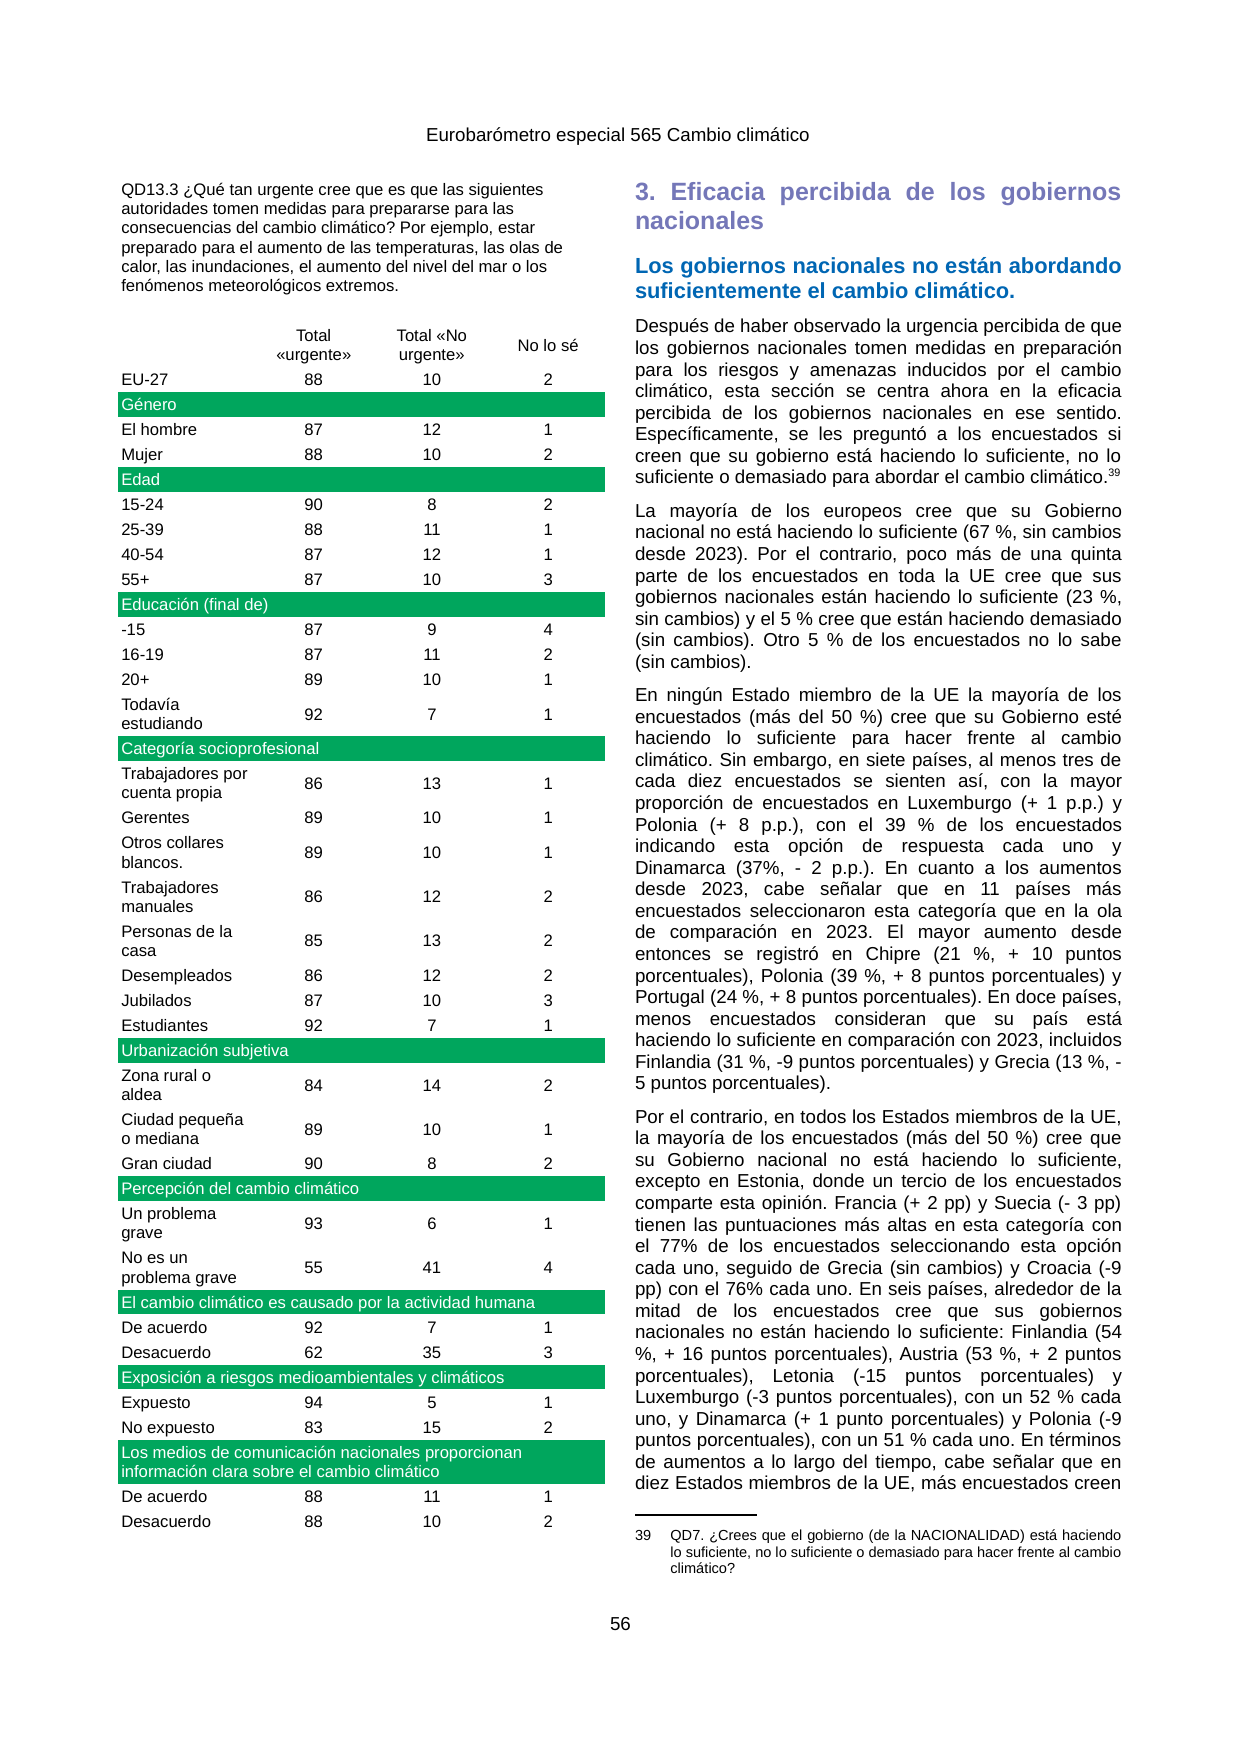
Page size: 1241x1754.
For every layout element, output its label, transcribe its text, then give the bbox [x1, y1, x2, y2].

table_cell Total «No urgente» [373, 323, 490, 367]
table_cell Desacuerdo [118, 1340, 254, 1364]
table_cell Ciudad pequeña o mediana [118, 1107, 254, 1151]
table_cell 2 [490, 875, 605, 919]
table_cell 94 [254, 1390, 373, 1414]
table_cell 89 [254, 830, 373, 874]
table_cell Desacuerdo [118, 1509, 254, 1534]
table_cell No es un problema grave [118, 1245, 254, 1289]
table_cell 12 [373, 875, 490, 919]
table_cell 85 [254, 919, 373, 963]
table_cell 10 [373, 805, 490, 830]
table_cell 15 [373, 1415, 490, 1439]
text Los gobiernos nacionales no están abordando suficientemente el cambio climático. [635, 253, 1122, 303]
table_cell 16-19 [118, 642, 254, 667]
table_cell Edad [118, 467, 605, 492]
table_cell 89 [254, 667, 373, 692]
table_cell 1 [490, 1315, 605, 1339]
table_cell Estudiantes [118, 1013, 254, 1038]
table_cell 35 [373, 1340, 490, 1364]
table_cell 88 [254, 442, 373, 467]
table_cell 11 [373, 642, 490, 667]
table_cell Gerentes [118, 805, 254, 830]
table_cell Exposición a riesgos medioambientales y climáticos [118, 1365, 605, 1389]
table_cell Zona rural o aldea [118, 1063, 254, 1107]
table_cell 2 [490, 919, 605, 963]
table_cell 11 [373, 1484, 490, 1509]
table_cell 2 [490, 963, 605, 988]
table_cell 2 [490, 642, 605, 667]
table_cell 13 [373, 919, 490, 963]
table_cell 88 [254, 1484, 373, 1509]
table_cell Trabajadores manuales [118, 875, 254, 919]
table_cell 11 [373, 517, 490, 542]
table_cell 10 [373, 1107, 490, 1151]
table_cell [373, 298, 490, 323]
table_cell 2 [490, 1063, 605, 1107]
table_cell Mujer [118, 442, 254, 467]
table_cell Urbanización subjetiva [118, 1038, 605, 1063]
table_cell 88 [254, 367, 373, 392]
table_cell 3 [490, 1340, 605, 1364]
table_cell 40-54 [118, 542, 254, 567]
table_cell Personas de la casa [118, 919, 254, 963]
table_cell El cambio climático es causado por la actividad humana [118, 1290, 605, 1314]
table_cell El hombre [118, 417, 254, 442]
table_cell [490, 298, 605, 323]
table_cell 20+ [118, 667, 254, 692]
table_cell 86 [254, 875, 373, 919]
table_cell 8 [373, 1151, 490, 1176]
table_cell Expuesto [118, 1390, 254, 1414]
table_cell 10 [373, 1509, 490, 1534]
table_cell No expuesto [118, 1415, 254, 1439]
table_cell De acuerdo [118, 1315, 254, 1339]
table_cell 86 [254, 963, 373, 988]
table_cell 1 [490, 830, 605, 874]
table_cell 2 [490, 1509, 605, 1534]
table_cell 6 [373, 1201, 490, 1245]
table_cell 93 [254, 1201, 373, 1245]
table_cell 1 [490, 417, 605, 442]
table_cell 10 [373, 988, 490, 1013]
table_cell 10 [373, 367, 490, 392]
table_cell 89 [254, 1107, 373, 1151]
table_cell 3 [490, 567, 605, 592]
table_cell EU-27 [118, 367, 254, 392]
table_cell 2 [490, 442, 605, 467]
table_cell Gran ciudad [118, 1151, 254, 1176]
table_cell Educación (final de) [118, 592, 605, 617]
table_cell 10 [373, 442, 490, 467]
text QD7. ¿Crees que el gobierno (de la NACIONALIDAD) está haciendo lo suficiente, no lo suficiente o demasiado para hacer frente al cambio climático? [635, 1527, 1122, 1577]
table_cell [118, 298, 254, 323]
table_cell 87 [254, 617, 373, 642]
table_cell 87 [254, 642, 373, 667]
table_cell 87 [254, 542, 373, 567]
table_cell [118, 323, 254, 367]
table_cell Todavía estudiando [118, 692, 254, 736]
table_cell 92 [254, 1013, 373, 1038]
table_cell 84 [254, 1063, 373, 1107]
text Después de haber observado la urgencia percibida de que los gobiernos nacionales tomen medidas en preparación para los riesgos y amenazas inducidos por el cambio climático, esta sección se centra ahora en la eficacia percibida de los gobiernos nacionales en ese sentido. Específicamente, se les preguntó a los encuestados si creen que su gobierno está haciendo lo suficiente, no lo suficiente o demasiado para abordar el cambio climático. [635, 315, 1122, 488]
table_cell 87 [254, 988, 373, 1013]
text Por el contrario, en todos los Estados miembros de la UE, la mayoría de los encuestados (más del 50 %) cree que su Gobierno nacional no está haciendo lo suficiente, excepto en Estonia, donde un tercio de los encuestados comparte esta opinión. Francia (+ 2 pp) y Suecia (- 3 pp) tienen las puntuaciones más altas en esta categoría con el 77% de los encuestados seleccionando esta opción cada uno, seguido de Grecia (sin cambios) y Croacia (-9 pp) con el 76% cada uno. En seis países, alrededor de la mitad de los encuestados cree que sus gobiernos nacionales no están haciendo lo suficiente: Finlandia (54 %, + 16 puntos porcentuales), Austria (53 %, + 2 puntos porcentuales), Letonia (-15 puntos porcentuales) y Luxemburgo (-3 puntos porcentuales), con un 52 % cada uno, y Dinamarca (+ 1 punto porcentuales) y Polonia (-9 puntos porcentuales), con un 51 % cada uno. En términos de aumentos a lo largo del tiempo, cabe señalar que en diez Estados miembros de la UE, más encuestados creen [635, 1106, 1122, 1494]
table_cell 87 [254, 417, 373, 442]
table_cell 12 [373, 963, 490, 988]
table_cell 1 [490, 761, 605, 805]
table_cell 1 [490, 542, 605, 567]
table_cell 12 [373, 417, 490, 442]
table_cell 1 [490, 1013, 605, 1038]
table_cell 5 [373, 1390, 490, 1414]
table_cell 15-24 [118, 492, 254, 517]
table_cell 1 [490, 692, 605, 736]
table_cell 13 [373, 761, 490, 805]
table_header QD13.3 ¿Qué tan urgente cree que es que las siguientes autoridades tomen medidas para prepararse para las consecuencias del cambio climático? Por ejemplo, estar preparado para el aumento de las temperaturas, las olas de calor, las inundaciones, el aumento del nivel del mar o los fenómenos meteorológicos extremos. [118, 177, 605, 298]
table_cell 2 [490, 1415, 605, 1439]
table_cell 7 [373, 1315, 490, 1339]
table_cell No lo sé [490, 323, 605, 367]
table_cell 2 [490, 1151, 605, 1176]
table_cell De acuerdo [118, 1484, 254, 1509]
table_cell 1 [490, 667, 605, 692]
table_cell 55 [254, 1245, 373, 1289]
table_cell 2 [490, 367, 605, 392]
text En ningún Estado miembro de la UE la mayoría de los encuestados (más del 50 %) cree que su Gobierno esté haciendo lo suficiente para hacer frente al cambio climático. Sin embargo, en siete países, al menos tres de cada diez encuestados se sienten así, con la mayor proporción de encuestados en Luxemburgo (+ 1 p.p.) y Polonia (+ 8 p.p.), con el 39 % de los encuestados indicando esta opción de respuesta cada uno y Dinamarca (37%, - 2 p.p.). En cuanto a los aumentos desde 2023, cabe señalar que en 11 países más encuestados seleccionaron esta categoría que en la ola de comparación en 2023. El mayor aumento desde entonces se registró en Chipre (21 %, + 10 puntos porcentuales), Polonia (39 %, + 8 puntos porcentuales) y Portugal (24 %, + 8 puntos porcentuales). En doce países, menos encuestados consideran que su país está haciendo lo suficiente en comparación con 2023, incluidos Finlandia (31 %, -9 puntos porcentuales) y Grecia (13 %, -5 puntos porcentuales). [635, 684, 1122, 1094]
table_cell 1 [490, 1201, 605, 1245]
table_cell 3 [490, 988, 605, 1013]
table_cell [254, 298, 373, 323]
table_cell 89 [254, 805, 373, 830]
table_cell 1 [490, 1484, 605, 1509]
table_cell Trabajadores por cuenta propia [118, 761, 254, 805]
table_cell Género [118, 392, 605, 417]
table_cell -15 [118, 617, 254, 642]
table_cell 92 [254, 1315, 373, 1339]
table_cell 87 [254, 567, 373, 592]
table_cell 83 [254, 1415, 373, 1439]
table_cell 10 [373, 567, 490, 592]
table_cell Otros collares blancos. [118, 830, 254, 874]
table_cell Un problema grave [118, 1201, 254, 1245]
table_cell 10 [373, 667, 490, 692]
table_cell 92 [254, 692, 373, 736]
table_cell 7 [373, 692, 490, 736]
table_cell 1 [490, 805, 605, 830]
table_cell Desempleados [118, 963, 254, 988]
table_cell 90 [254, 1151, 373, 1176]
table_cell 2 [490, 492, 605, 517]
table_cell 41 [373, 1245, 490, 1289]
table_cell 1 [490, 1107, 605, 1151]
table_cell 12 [373, 542, 490, 567]
table_cell Los medios de comunicación nacionales proporcionan información clara sobre el cambio climático [118, 1440, 605, 1484]
table_cell 7 [373, 1013, 490, 1038]
table_cell Percepción del cambio climático [118, 1176, 605, 1201]
table_cell 1 [490, 1390, 605, 1414]
table_cell Total «urgente» [254, 323, 373, 367]
table_cell Jubilados [118, 988, 254, 1013]
table_cell 1 [490, 517, 605, 542]
table_cell 10 [373, 830, 490, 874]
table_cell 8 [373, 492, 490, 517]
table_cell 86 [254, 761, 373, 805]
subtitle 3. Eficacia percibida de los gobiernos nacionales [635, 177, 1122, 234]
table_cell Categoría socioprofesional [118, 736, 605, 761]
table_cell 4 [490, 1245, 605, 1289]
table_cell 25-39 [118, 517, 254, 542]
table_cell 9 [373, 617, 490, 642]
table_cell 88 [254, 517, 373, 542]
table_cell 55+ [118, 567, 254, 592]
table_cell 4 [490, 617, 605, 642]
table_cell 62 [254, 1340, 373, 1364]
text La mayoría de los europeos cree que su Gobierno nacional no está haciendo lo suficiente (67 %, sin cambios desde 2023). Por el contrario, poco más de una quinta parte de los encuestados en toda la UE cree que sus gobiernos nacionales están haciendo lo suficiente (23 %, sin cambios) y el 5 % cree que están haciendo demasiado (sin cambios). Otro 5 % de los encuestados no lo sabe (sin cambios). [635, 500, 1122, 672]
table_cell 90 [254, 492, 373, 517]
table_cell 88 [254, 1509, 373, 1534]
table_cell 14 [373, 1063, 490, 1107]
